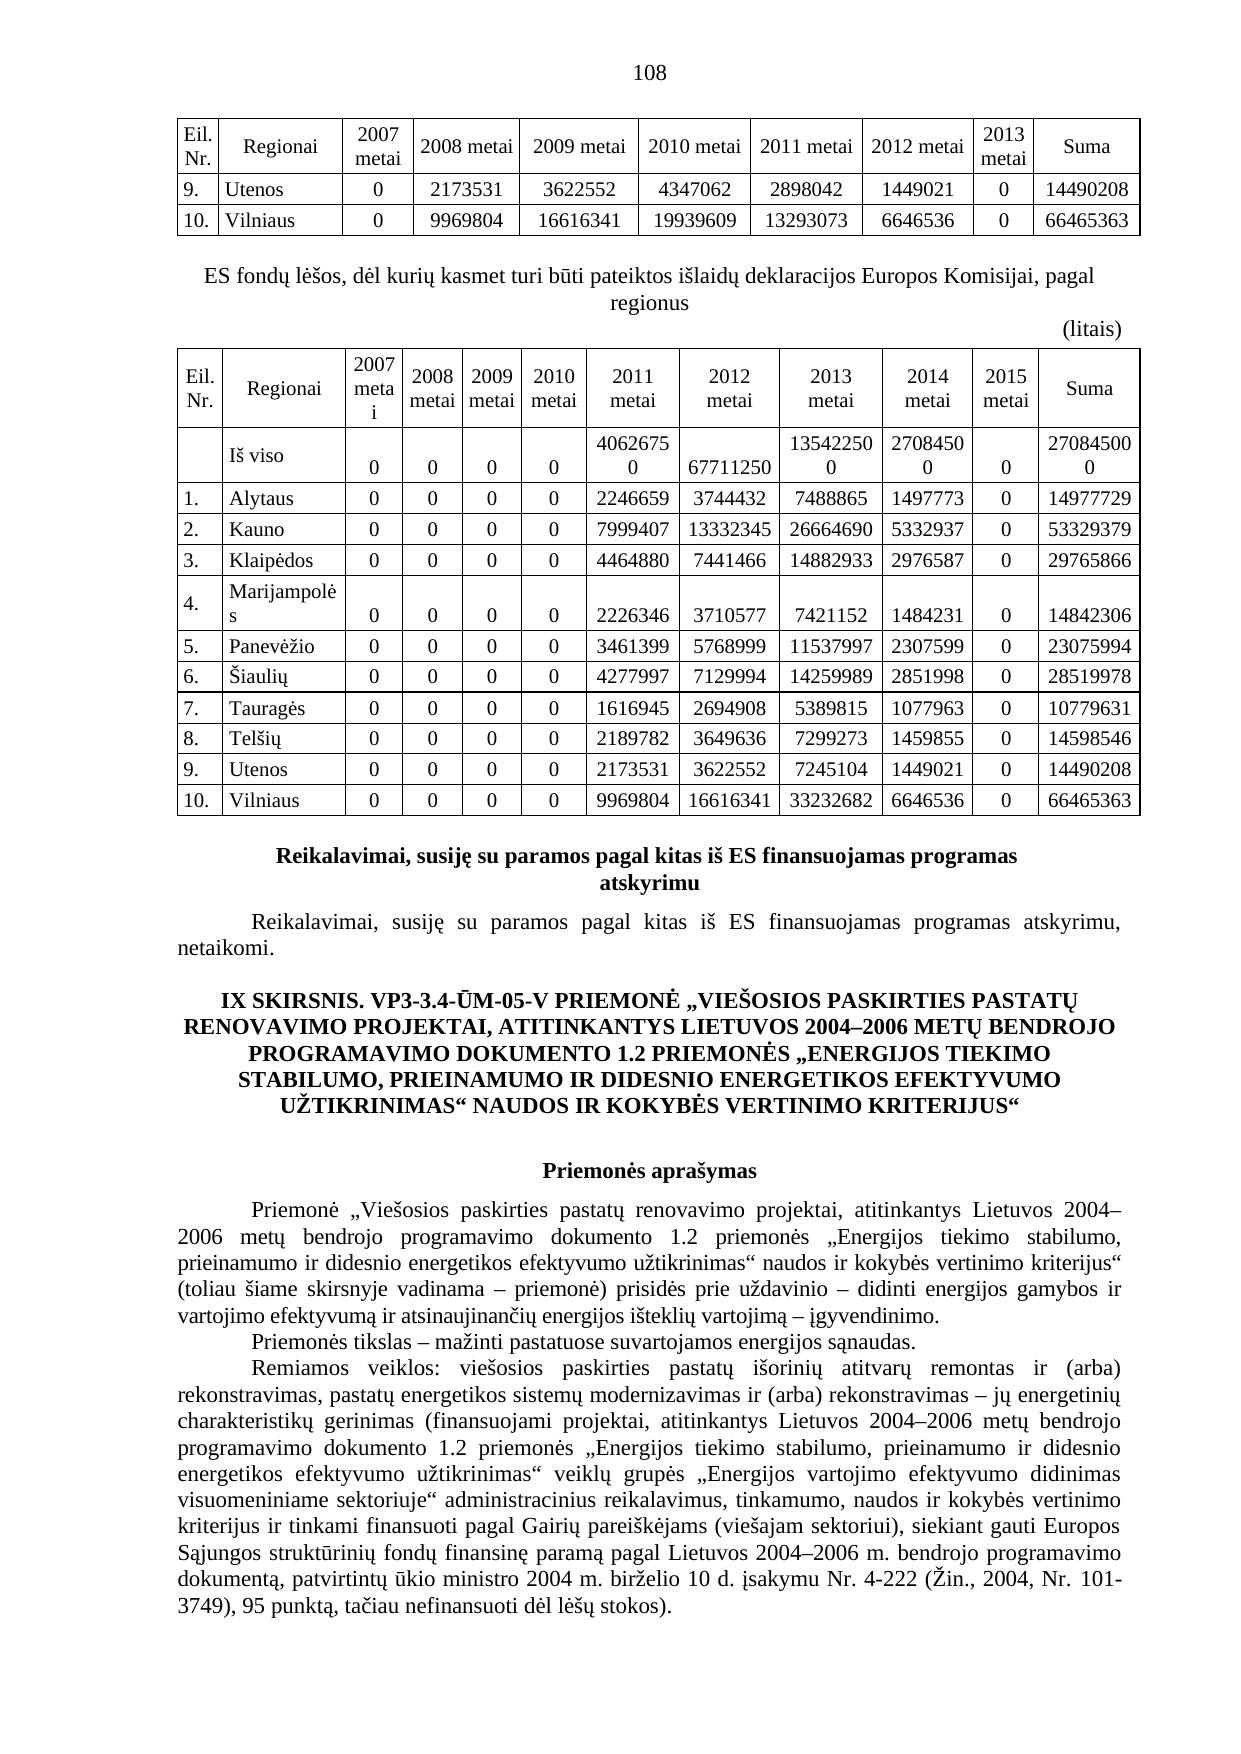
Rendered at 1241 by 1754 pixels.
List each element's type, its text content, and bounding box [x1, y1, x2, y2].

table_cell 0 [343, 205, 413, 235]
table_cell 6646536 [863, 205, 973, 235]
table_cell 14259989 [780, 662, 882, 691]
table_cell 2. [178, 514, 222, 544]
table_cell Telšių [223, 724, 345, 753]
table_cell 2173531 [414, 174, 519, 204]
table_cell 5768999 [680, 631, 779, 661]
table_cell 0 [463, 754, 521, 784]
table_cell 0 [522, 545, 586, 574]
table_cell 3710577 [680, 576, 779, 629]
text (litais) [177, 315, 1122, 341]
table_cell 3622552 [520, 174, 638, 204]
table_cell 10. [178, 205, 218, 235]
table_cell 0 [463, 724, 521, 753]
table_cell 0 [346, 693, 402, 722]
table_cell 0 [973, 514, 1038, 544]
table_cell 7129994 [680, 662, 779, 691]
table_header 2009 metai [463, 349, 521, 427]
table_cell 270845000 [1039, 428, 1139, 482]
table_cell 26664690 [780, 514, 882, 544]
text Priemonės tikslas – mažinti pastatuose suvartojamos energijos sąnaudas. [177, 1328, 1122, 1354]
table_cell 66465363 [1039, 785, 1139, 815]
table_cell 0 [346, 662, 402, 691]
table_cell 10779631 [1039, 693, 1139, 722]
table_cell 1459855 [883, 724, 972, 753]
table_header 2008 metai [403, 349, 462, 427]
table_cell Kauno [223, 514, 345, 544]
table_cell 10. [178, 785, 222, 815]
table_cell 7245104 [780, 754, 882, 784]
table_cell 0 [346, 785, 402, 815]
table_cell 0 [974, 205, 1033, 235]
table_cell 4277997 [587, 662, 679, 691]
table_cell 53329379 [1039, 514, 1139, 544]
table_header 2007 metai [346, 349, 402, 427]
table_cell Tauragės [223, 693, 345, 722]
table_cell 5. [178, 631, 222, 661]
text ES fondų lėšos, dėl kurių kasmet turi būti pateiktos išlaidų deklaracijos Europos Komisijai, pagal regionus [177, 262, 1122, 315]
table_cell 0 [403, 576, 462, 629]
table_cell 33232682 [780, 785, 882, 815]
table_cell 7488865 [780, 483, 882, 513]
table_header Suma [1034, 119, 1139, 173]
table_cell 19939609 [639, 205, 750, 235]
table_cell 0 [974, 174, 1033, 204]
table_cell 0 [973, 545, 1038, 574]
table_cell Šiaulių [223, 662, 345, 691]
table_cell 0 [973, 785, 1038, 815]
table_cell 0 [346, 631, 402, 661]
table_cell 0 [346, 754, 402, 784]
table_cell 2976587 [883, 545, 972, 574]
table_cell Utenos [223, 754, 345, 784]
table_cell 0 [403, 662, 462, 691]
table_cell 0 [463, 576, 521, 629]
table_cell 1449021 [883, 754, 972, 784]
table_cell 16616341 [680, 785, 779, 815]
text Reikalavimai, susiję su paramos pagal kitas iš ES finansuojamas programas atskyrimu [177, 843, 1122, 895]
table_cell 0 [463, 631, 521, 661]
table_header 2007 metai [343, 119, 413, 173]
table_cell Iš viso [223, 428, 345, 482]
table_cell 14882933 [780, 545, 882, 574]
table_cell 7. [178, 693, 222, 722]
table_cell 0 [973, 483, 1038, 513]
table_cell 0 [522, 662, 586, 691]
table_header 2013 metai [780, 349, 882, 427]
table_cell 0 [346, 576, 402, 629]
table_cell Panevėžio [223, 631, 345, 661]
table_cell 0 [522, 576, 586, 629]
table_cell 14490208 [1034, 174, 1139, 204]
table_cell 0 [973, 631, 1038, 661]
table_cell 11537997 [780, 631, 882, 661]
table_cell 2694908 [680, 693, 779, 722]
table_cell 6. [178, 662, 222, 691]
table_cell 0 [973, 754, 1038, 784]
table_cell 0 [973, 576, 1038, 629]
table_cell 0 [403, 724, 462, 753]
table_cell 3622552 [680, 754, 779, 784]
table_cell 0 [403, 693, 462, 722]
table_cell 7299273 [780, 724, 882, 753]
table_header 2014 metai [883, 349, 972, 427]
table_cell 5332937 [883, 514, 972, 544]
table_header Regionai [223, 349, 345, 427]
table_cell 0 [522, 693, 586, 722]
table_cell 0 [403, 545, 462, 574]
table_cell 0 [522, 631, 586, 661]
table_cell 7421152 [780, 576, 882, 629]
text Priemonės aprašymas [177, 1157, 1122, 1184]
table_cell 0 [973, 428, 1038, 482]
table_cell 14598546 [1039, 724, 1139, 753]
table_cell 28519978 [1039, 662, 1139, 691]
table_cell 1616945 [587, 693, 679, 722]
table_cell 0 [403, 483, 462, 513]
table_cell 1449021 [863, 174, 973, 204]
table_cell 0 [403, 631, 462, 661]
text Reikalavimai, susiję su paramos pagal kitas iš ES finansuojamas programas atskyrimu, netaikomi. [177, 908, 1122, 961]
table_header 2015 metai [973, 349, 1038, 427]
table_cell 0 [403, 785, 462, 815]
table_cell 4347062 [639, 174, 750, 204]
table_cell 16616341 [520, 205, 638, 235]
table_cell 0 [346, 545, 402, 574]
table_cell 0 [403, 514, 462, 544]
table_cell 9969804 [414, 205, 519, 235]
table_cell 2307599 [883, 631, 972, 661]
table_cell 0 [463, 514, 521, 544]
table_cell Vilniaus [219, 205, 342, 235]
table_cell 14490208 [1039, 754, 1139, 784]
table_cell 66465363 [1034, 205, 1139, 235]
table_cell 8. [178, 724, 222, 753]
table_cell 13332345 [680, 514, 779, 544]
table_cell Alytaus [223, 483, 345, 513]
table_header 2012 metai [863, 119, 973, 173]
table_cell 0 [463, 693, 521, 722]
table_cell 3744432 [680, 483, 779, 513]
table_cell 0 [522, 483, 586, 513]
table_cell 14842306 [1039, 576, 1139, 629]
table_header 2013 metai [974, 119, 1033, 173]
table_cell 2246659 [587, 483, 679, 513]
table_cell 3. [178, 545, 222, 574]
table_cell Utenos [219, 174, 342, 204]
table_cell 9969804 [587, 785, 679, 815]
table_header 2011 metai [587, 349, 679, 427]
table_cell 4464880 [587, 545, 679, 574]
table_cell 0 [346, 724, 402, 753]
table_cell 1484231 [883, 576, 972, 629]
table_header Suma [1039, 349, 1139, 427]
table_cell 0 [463, 662, 521, 691]
table_cell 2189782 [587, 724, 679, 753]
table_cell Klaipėdos [223, 545, 345, 574]
table_cell 0 [522, 514, 586, 544]
table_cell 2851998 [883, 662, 972, 691]
table_cell [178, 428, 222, 482]
table_cell 23075994 [1039, 631, 1139, 661]
text Priemonė „Viešosios paskirties pastatų renovavimo projektai, atitinkantys Lietuvos 2004–2006 metų bendrojo programavimo dokumento 1.2 priemonės „Energijos tiekimo stabilumo, prieinamumo ir didesnio energetikos efektyvumo užtikrinimas“ naudos ir kokybės vertinimo kriterijus“ (toliau šiame skirsnyje vadinama – priemonė) prisidės prie uždavinio – didinti energijos gamybos ir vartojimo efektyvumą ir atsinaujinančių energijos išteklių vartojimą – įgyvendinimo. [177, 1196, 1122, 1328]
table_header 2010 metai [639, 119, 750, 173]
table_cell 2226346 [587, 576, 679, 629]
table_cell Vilniaus [223, 785, 345, 815]
table_cell 27084500 [883, 428, 972, 482]
table_cell 0 [463, 545, 521, 574]
table_cell 9. [178, 174, 218, 204]
table_cell 1497773 [883, 483, 972, 513]
table_cell 0 [463, 785, 521, 815]
table_cell 40626750 [587, 428, 679, 482]
table_header 2010 metai [522, 349, 586, 427]
table_cell 1. [178, 483, 222, 513]
table_cell 3649636 [680, 724, 779, 753]
table_cell 9. [178, 754, 222, 784]
table_cell Marijampolės [223, 576, 345, 629]
table_cell 0 [973, 724, 1038, 753]
table_cell 0 [973, 662, 1038, 691]
table_cell 6646536 [883, 785, 972, 815]
table_header Regionai [219, 119, 342, 173]
table_cell 7441466 [680, 545, 779, 574]
table_cell 1077963 [883, 693, 972, 722]
table_cell 0 [463, 483, 521, 513]
table_cell 0 [346, 483, 402, 513]
table_cell 0 [463, 428, 521, 482]
table_cell 0 [403, 754, 462, 784]
table_cell 0 [403, 428, 462, 482]
table_cell 0 [522, 785, 586, 815]
table_cell 4. [178, 576, 222, 629]
subtitle IX SKIRSNIS. VP3-3.4-ŪM-05-V priemonė „Viešosios paskirties pastatų renovavimo projektai, atitinkantys Lietuvos 2004–2006 metų bendrojo programavimo dokumento 1.2 priemonės „Energijos tiekimo stabilumo, prieinamumo ir didesnio energetikos efektyvumo užtikrinimas“ naudos ir kokybės vertinimo kriterijus“ [177, 987, 1122, 1119]
table_cell 0 [522, 724, 586, 753]
table_cell 0 [346, 428, 402, 482]
table_header 2008 metai [414, 119, 519, 173]
table_cell 0 [346, 514, 402, 544]
table_cell 5389815 [780, 693, 882, 722]
table_header 2009 metai [520, 119, 638, 173]
table_cell 0 [343, 174, 413, 204]
table_cell 0 [522, 428, 586, 482]
table_cell 0 [973, 693, 1038, 722]
table_cell 2173531 [587, 754, 679, 784]
table_cell 135422500 [780, 428, 882, 482]
table_cell 0 [522, 754, 586, 784]
table_cell 3461399 [587, 631, 679, 661]
table_header 2011 metai [751, 119, 862, 173]
table_cell 67711250 [680, 428, 779, 482]
table_cell 13293073 [751, 205, 862, 235]
table_header Eil. Nr. [178, 119, 218, 173]
table_header 2012 metai [680, 349, 779, 427]
table_cell 7999407 [587, 514, 679, 544]
text Remiamos veiklos: viešosios paskirties pastatų išorinių atitvarų remontas ir (arba) rekonstravimas, pastatų energetikos sistemų modernizavimas ir (arba) rekonstravimas – jų energetinių charakteristikų gerinimas (finansuojami projektai, atitinkantys Lietuvos 2004–2006 metų bendrojo programavimo dokumento 1.2 priemonės „Energijos tiekimo stabilumo, prieinamumo ir didesnio energetikos efektyvumo užtikrinimas“ veiklų grupės „Energijos vartojimo efektyvumo didinimas visuomeniniame sektoriuje“ administracinius reikalavimus, tinkamumo, naudos ir kokybės vertinimo kriterijus ir tinkami finansuoti pagal Gairių pareiškėjams (viešajam sektoriui), siekiant gauti Europos Sąjungos struktūrinių fondų finansinę paramą pagal Lietuvos 2004–2006 m. bendrojo programavimo dokumentą, patvirtintų ūkio ministro 2004 m. birželio 10 d. įsakymu Nr. 4-222 (Žin., 2004, Nr. 101-3749), 95 punktą, tačiau nefinansuoti dėl lėšų stokos). [177, 1354, 1122, 1618]
table_header Eil. Nr. [178, 349, 222, 427]
table_cell 2898042 [751, 174, 862, 204]
table_cell 29765866 [1039, 545, 1139, 574]
table_cell 14977729 [1039, 483, 1139, 513]
